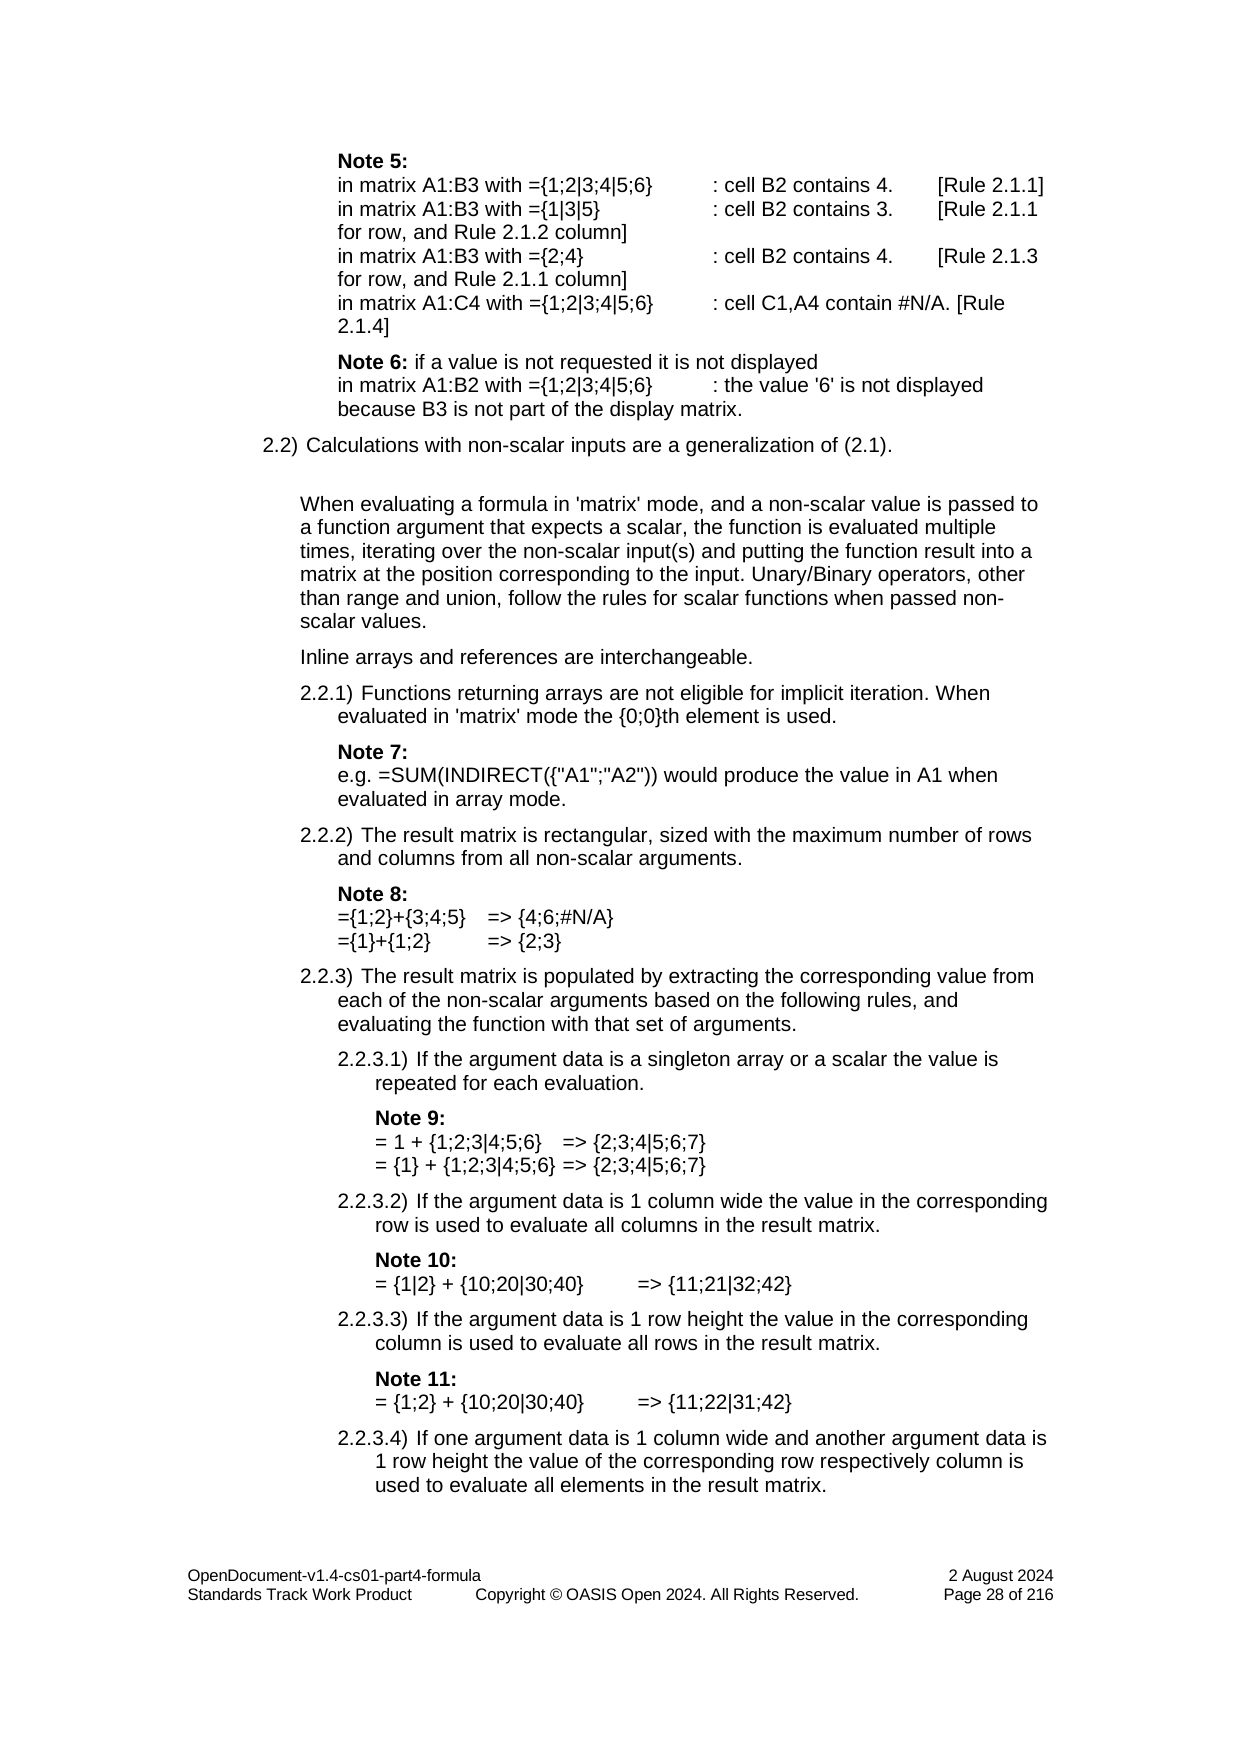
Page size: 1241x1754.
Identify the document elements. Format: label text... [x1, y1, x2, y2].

list Note 9: = 1 + {1;2;3|4;5;6} => {2;3;4|5;6;7} = {1} + {1;2;3|4;5;6} => {2;3;4|5;6;7} [337, 1107, 1053, 1177]
list Note 8: ={1;2}+{3;4;5} => {4;6;#N/A} ={1}+{1;2} => {2;3} [300, 882, 1053, 953]
list Calculations with non-scalar inputs are a generalization of (2.1). [262, 433, 1053, 457]
list Note 5: in matrix A1:B3 with ={1;2|3;4|5;6} : cell B2 contains 4. [Rule 2.1.1] in matrix A1:B3 with ={1|3|5} : cell B2 contains 3. [Rule 2.1.1 for row, and Rule 2.1.2 column] in matrix A1:B3 with ={2;4} : cell B2 contains 4. [Rule 2.1.3 for row, and Rule 2.1.1 column] in matrix A1:C4 with ={1;2|3;4|5;6} : cell C1,A4 contain #N/A. [Rule 2.1.4] [300, 150, 1053, 338]
list Note 11: = {1;2} + {10;20|30;40} => {11;22|31;42} [337, 1367, 1053, 1414]
list Inline arrays and references are interchangeable. [262, 646, 1053, 669]
list Functions returning arrays are not eligible for implicit iteration. When evaluated in 'matrix' mode the {0;0}th element is used. [300, 681, 1053, 728]
list The result matrix is populated by extracting the corresponding value from each of the non-scalar arguments based on the following rules, and evaluating the function with that set of arguments. [300, 965, 1053, 1036]
list If the argument data is 1 row height the value in the corresponding column is used to evaluate all rows in the result matrix. [337, 1308, 1053, 1355]
list The result matrix is rectangular, sized with the maximum number of rows and columns from all non-scalar arguments. [300, 823, 1053, 870]
list If the argument data is 1 column wide the value in the corresponding row is used to evaluate all columns in the result matrix. [337, 1189, 1053, 1237]
list If one argument data is 1 column wide and another argument data is 1 row height the value of the corresponding row respectively column is used to evaluate all elements in the result matrix. [337, 1426, 1053, 1497]
list Note 7: e.g. =SUM(INDIRECT({"A1";"A2")) would produce the value in A1 when evaluated in array mode. [300, 740, 1053, 811]
list Note 6: if a value is not requested it is not displayed in matrix A1:B2 with ={1;2|3;4|5;6} : the value '6' is not displayed because B3 is not part of the display matrix. [300, 350, 1053, 421]
list Note 10: = {1|2} + {10;20|30;40} => {11;21|32;42} [337, 1249, 1053, 1296]
list If the argument data is a singleton array or a scalar the value is repeated for each evaluation. [337, 1048, 1053, 1095]
list When evaluating a formula in 'matrix' mode, and a non-scalar value is passed to a function argument that expects a scalar, the function is evaluated multiple times, iterating over the non-scalar input(s) and putting the function result into a matrix at the position corresponding to the input. Unary/Binary operators, other than range and union, follow the rules for scalar functions when passed non-scalar values. [262, 469, 1053, 633]
